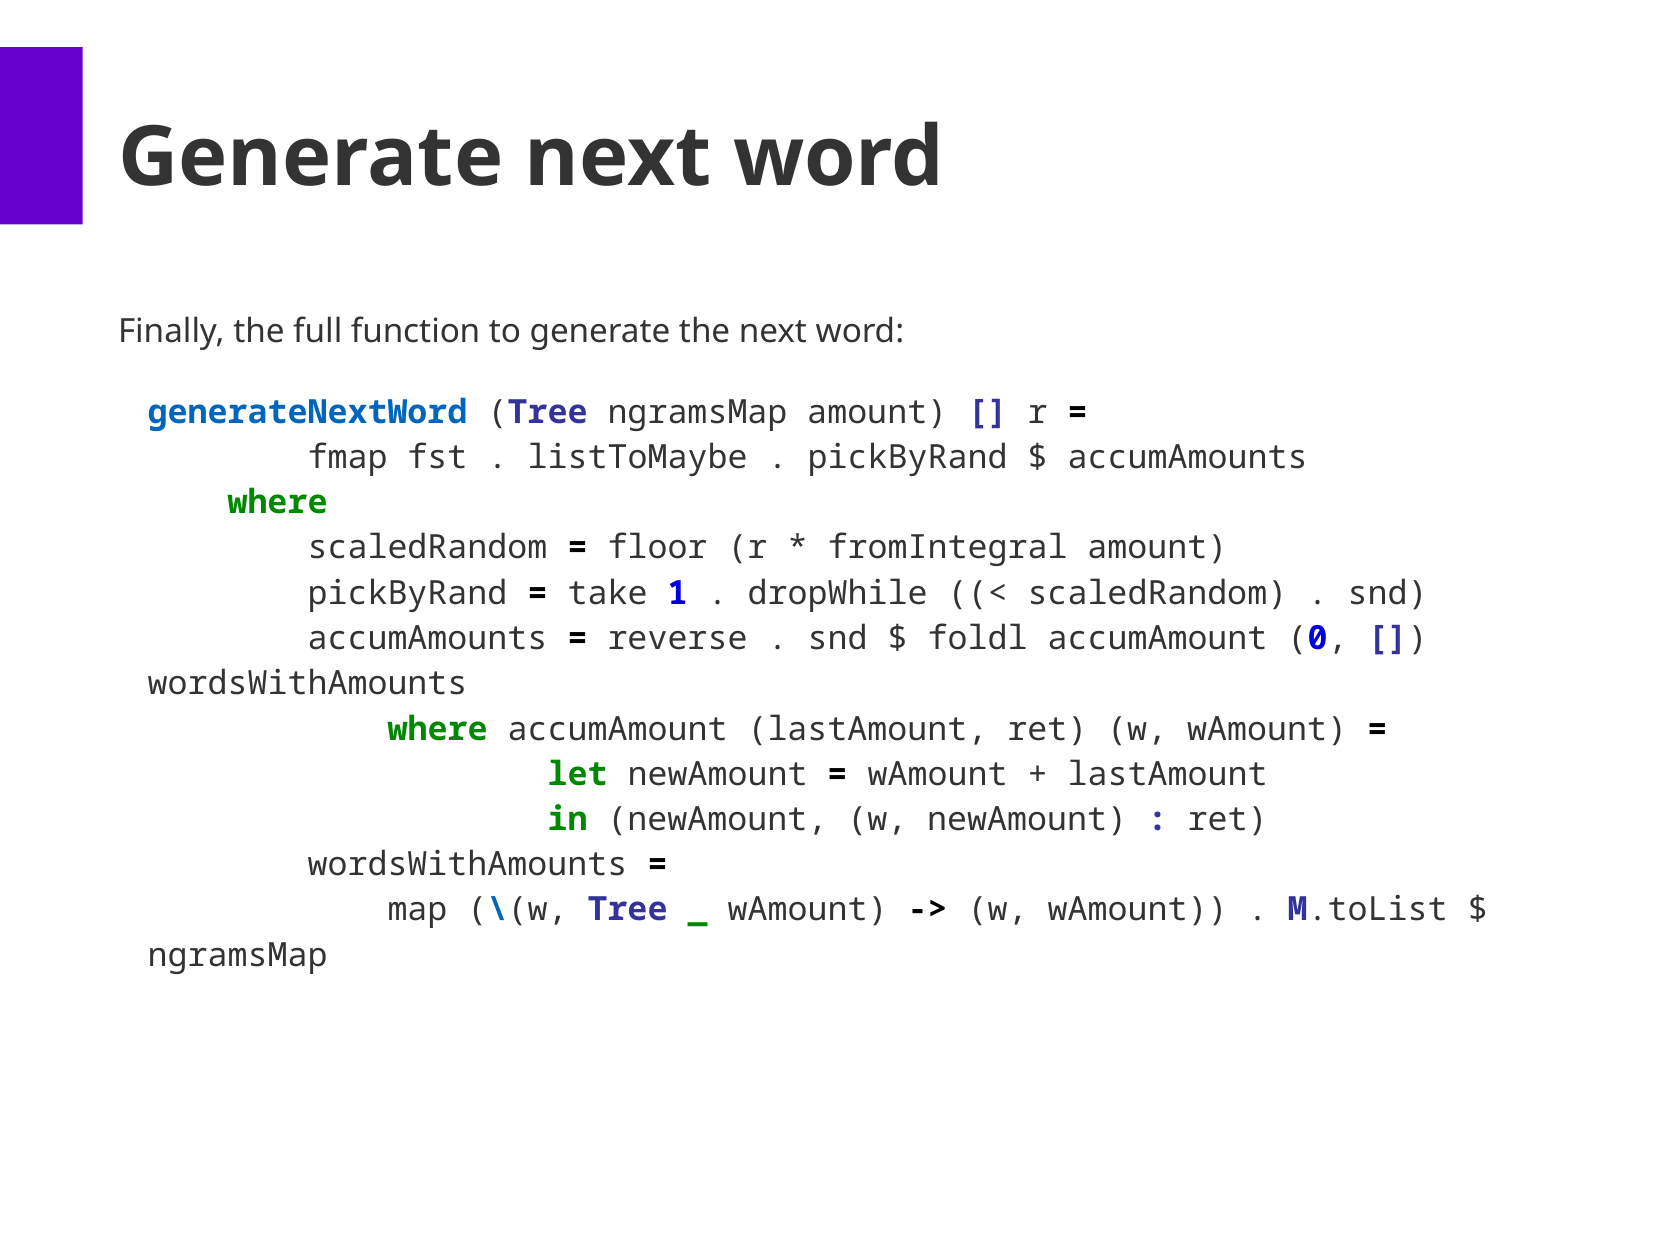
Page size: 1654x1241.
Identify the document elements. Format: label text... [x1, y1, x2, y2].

title Generate next word [118, 49, 1571, 257]
list Finally, the full function to generate the next word: generateNextWord (Tree ngramsMap amount) [] r = fmap fst . listToMaybe . pickByRand $ accumAmounts where scaledRandom = floor (r * fromIntegral amount) pickByRand = take 1 . dropWhile ((< scaledRandom) . snd) accumAmounts = reverse . snd $ foldl accumAmount (0, []) wordsWithAmounts where accumAmount (lastAmount, ret) (w, wAmount) = let newAmount = wAmount + lastAmount in (newAmount, (w, newAmount) : ret) wordsWithAmounts = map (\(w, Tree _ wAmount) -> (w, wAmount)) . M.toList $ ngramsMap [118, 307, 1536, 1074]
